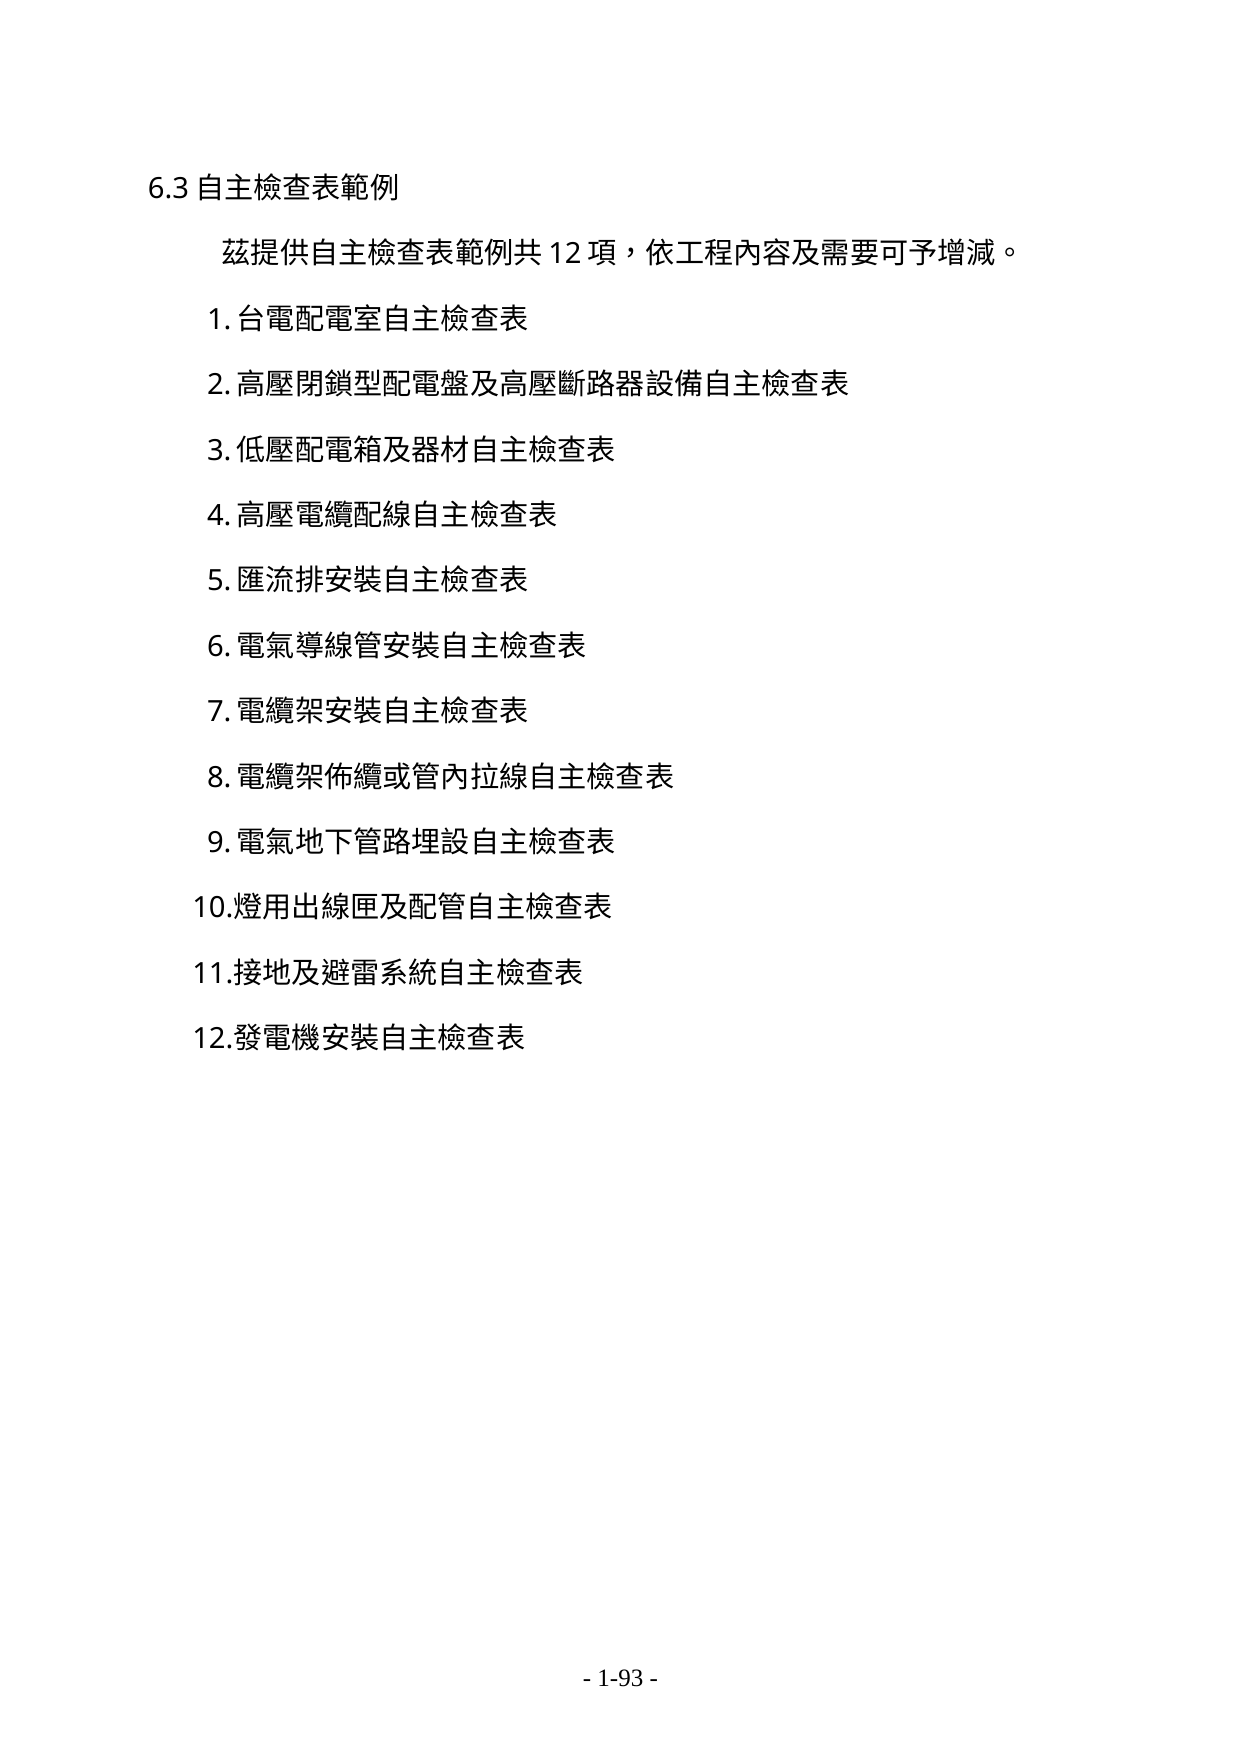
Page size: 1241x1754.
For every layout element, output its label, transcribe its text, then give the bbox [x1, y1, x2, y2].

subtitle 1. 台電配電室自主檢查表 [207, 295, 1092, 338]
subtitle 4. 高壓電纜配線自主檢查表 [207, 492, 1092, 534]
subtitle 7. 電纜架安裝自主檢查表 [207, 688, 1092, 730]
subtitle 6.3自主檢查表範例 [148, 164, 1092, 207]
subtitle 12.發電機安裝自主檢查表 [192, 1015, 1092, 1057]
subtitle 5. 匯流排安裝自主檢查表 [207, 557, 1092, 599]
subtitle 6. 電氣導線管安裝自主檢查表 [207, 622, 1092, 665]
subtitle 3. 低壓配電箱及器材自主檢查表 [207, 426, 1092, 468]
text 茲提供自主檢查表範例共12項，依工程內容及需要可予增減。 [148, 230, 1092, 272]
subtitle 11.接地及避雷系統自主檢查表 [192, 949, 1092, 992]
subtitle 8. 電纜架佈纜或管內拉線自主檢查表 [207, 753, 1092, 796]
subtitle 10.燈用出線匣及配管自主檢查表 [192, 884, 1092, 926]
subtitle 2. 高壓閉鎖型配電盤及高壓斷路器設備自主檢查表 [207, 361, 1092, 403]
subtitle 9. 電氣地下管路埋設自主檢查表 [207, 819, 1092, 861]
